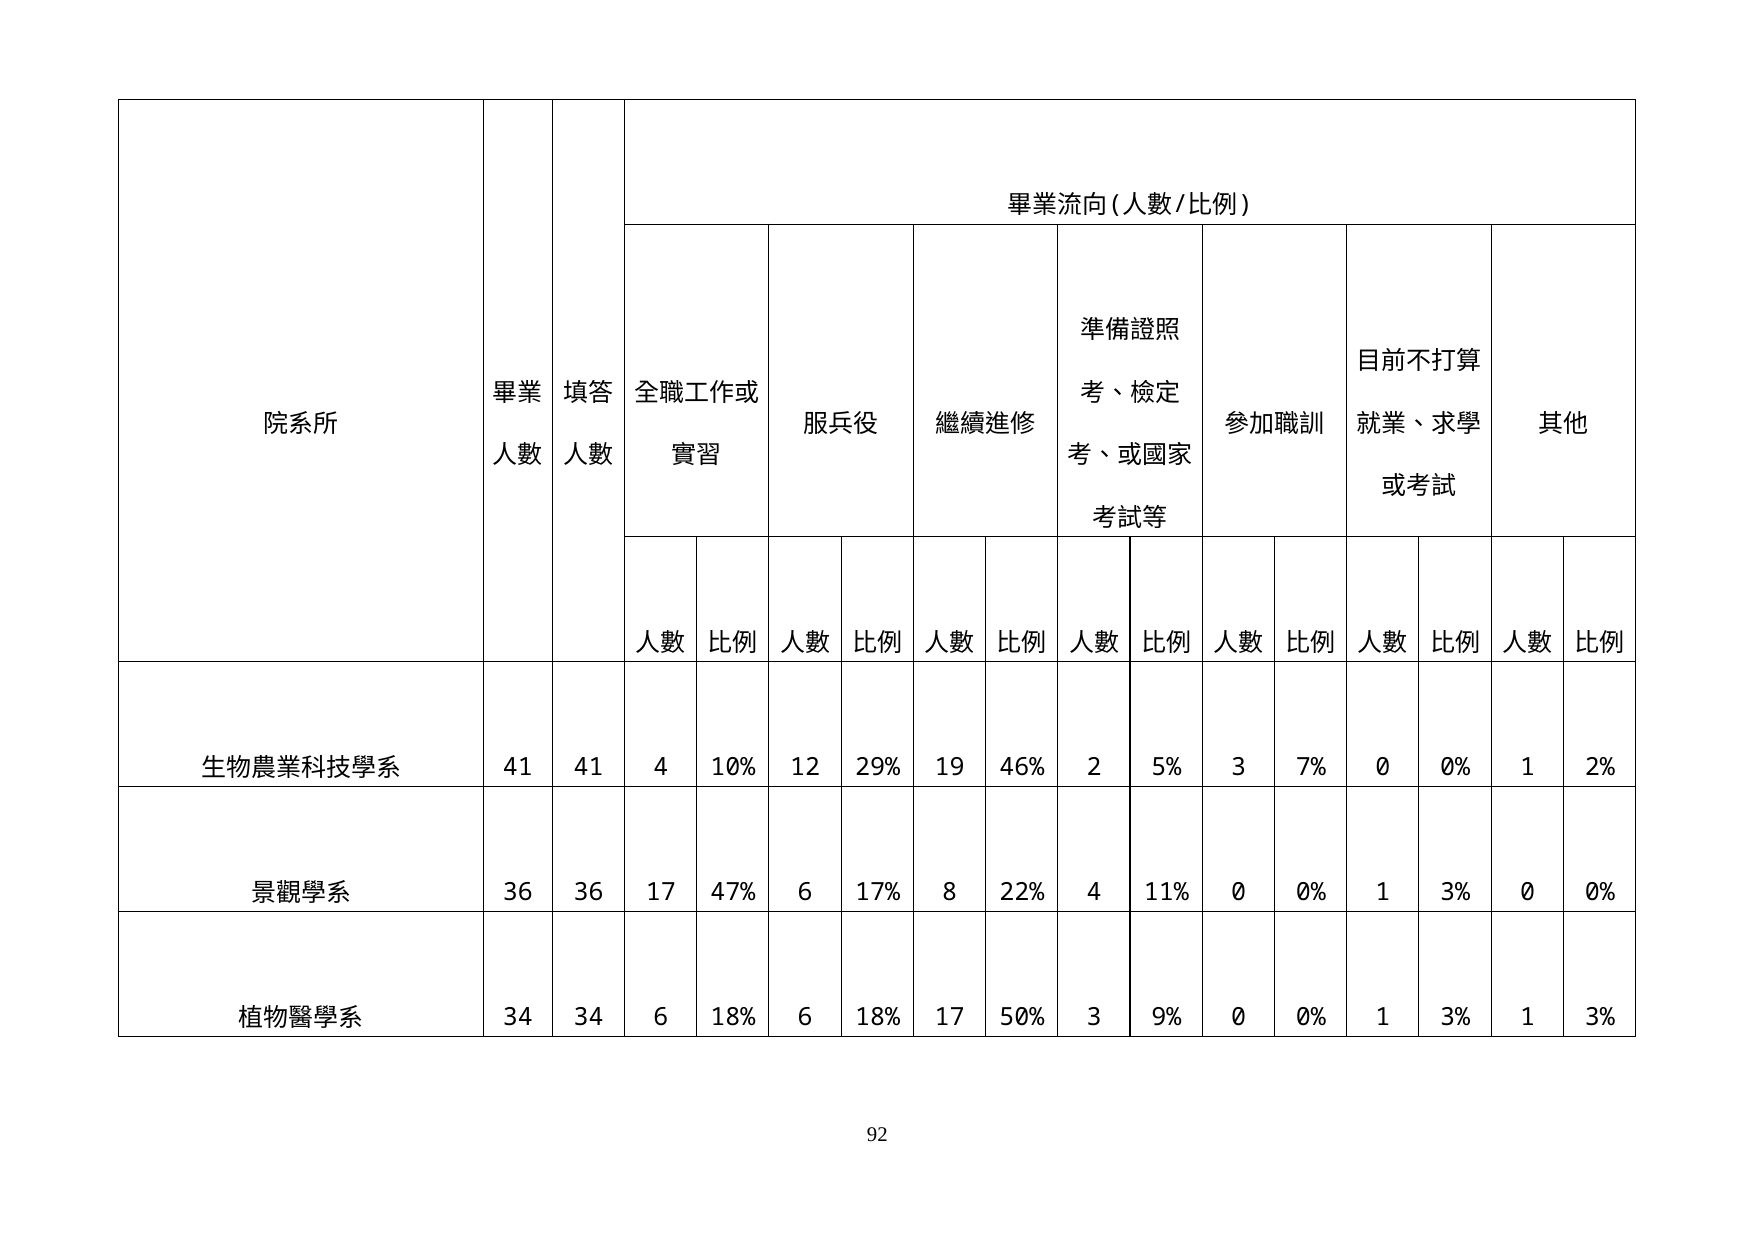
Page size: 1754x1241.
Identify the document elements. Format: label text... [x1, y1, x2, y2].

table_cell 0 [1492, 787, 1563, 911]
table_cell 比例 [1275, 537, 1346, 661]
table_cell 47% [697, 787, 768, 911]
table_header 填答人數 [553, 100, 624, 661]
table_cell 比例 [1419, 537, 1491, 661]
table_cell 其他 [1492, 225, 1635, 536]
table_cell 人數 [1492, 537, 1563, 661]
table_cell 0% [1419, 662, 1491, 786]
table_cell 10% [697, 662, 768, 786]
table_cell 29% [842, 662, 913, 786]
table_header 畢業流向(人數/比例) [625, 100, 1635, 223]
table_cell 人數 [1203, 537, 1274, 661]
table_cell 3% [1419, 787, 1491, 911]
table_cell 17 [625, 787, 696, 911]
table_cell 41 [553, 662, 624, 786]
table_cell 4 [1058, 787, 1129, 911]
table_cell 4 [625, 662, 696, 786]
table_cell 0% [1275, 912, 1346, 1036]
table_cell 0% [1564, 787, 1635, 911]
table_cell 3 [1203, 662, 1274, 786]
table_cell 6 [769, 912, 841, 1036]
table_cell 人數 [914, 537, 985, 661]
table_cell 36 [484, 787, 552, 911]
table_cell 9% [1131, 912, 1202, 1036]
table_cell 準備證照考、檢定考、或國家考試等 [1058, 225, 1202, 536]
table_cell 3% [1564, 912, 1635, 1036]
table_cell 1 [1492, 912, 1563, 1036]
table_cell 11% [1131, 787, 1202, 911]
table_cell 服兵役 [769, 225, 913, 536]
table_cell 繼續進修 [914, 225, 1057, 536]
table_header 院系所 [119, 100, 483, 661]
table_cell 50% [986, 912, 1057, 1036]
table_cell 36 [553, 787, 624, 911]
table_cell 6 [625, 912, 696, 1036]
table_cell 目前不打算就業、求學或考試 [1347, 225, 1491, 536]
table_cell 17% [842, 787, 913, 911]
table_cell 0% [1275, 787, 1346, 911]
table_cell 人數 [1347, 537, 1418, 661]
table_cell 1 [1347, 787, 1418, 911]
table_cell 5% [1131, 662, 1202, 786]
table_cell 8 [914, 787, 985, 911]
table_cell 3% [1419, 912, 1491, 1036]
table_cell 生物農業科技學系 [119, 662, 483, 786]
table_cell 12 [769, 662, 841, 786]
table_cell 人數 [1058, 537, 1129, 661]
table_cell 34 [553, 912, 624, 1036]
table_cell 參加職訓 [1203, 225, 1346, 536]
table_cell 19 [914, 662, 985, 786]
table_cell 0 [1347, 662, 1418, 786]
table_cell 植物醫學系 [119, 912, 483, 1036]
table_cell 人數 [625, 537, 696, 661]
table_cell 全職工作或實習 [625, 225, 768, 536]
table_cell 3 [1058, 912, 1129, 1036]
table_cell 17 [914, 912, 985, 1036]
table_cell 2% [1564, 662, 1635, 786]
table_cell 比例 [1564, 537, 1635, 661]
table_cell 34 [484, 912, 552, 1036]
table_cell 2 [1058, 662, 1129, 786]
table_cell 1 [1492, 662, 1563, 786]
table_cell 6 [769, 787, 841, 911]
table_cell 景觀學系 [119, 787, 483, 911]
table_cell 22% [986, 787, 1057, 911]
table_cell 41 [484, 662, 552, 786]
table_cell 18% [842, 912, 913, 1036]
table_cell 人數 [769, 537, 841, 661]
table_cell 比例 [1131, 537, 1202, 661]
table_cell 0 [1203, 787, 1274, 911]
table_cell 18% [697, 912, 768, 1036]
table_cell 1 [1347, 912, 1418, 1036]
table_cell 比例 [842, 537, 913, 661]
table_cell 比例 [697, 537, 768, 661]
table_cell 0 [1203, 912, 1274, 1036]
table_cell 46% [986, 662, 1057, 786]
table_header 畢業人數 [484, 100, 552, 661]
table_cell 比例 [986, 537, 1057, 661]
table_cell 7% [1275, 662, 1346, 786]
